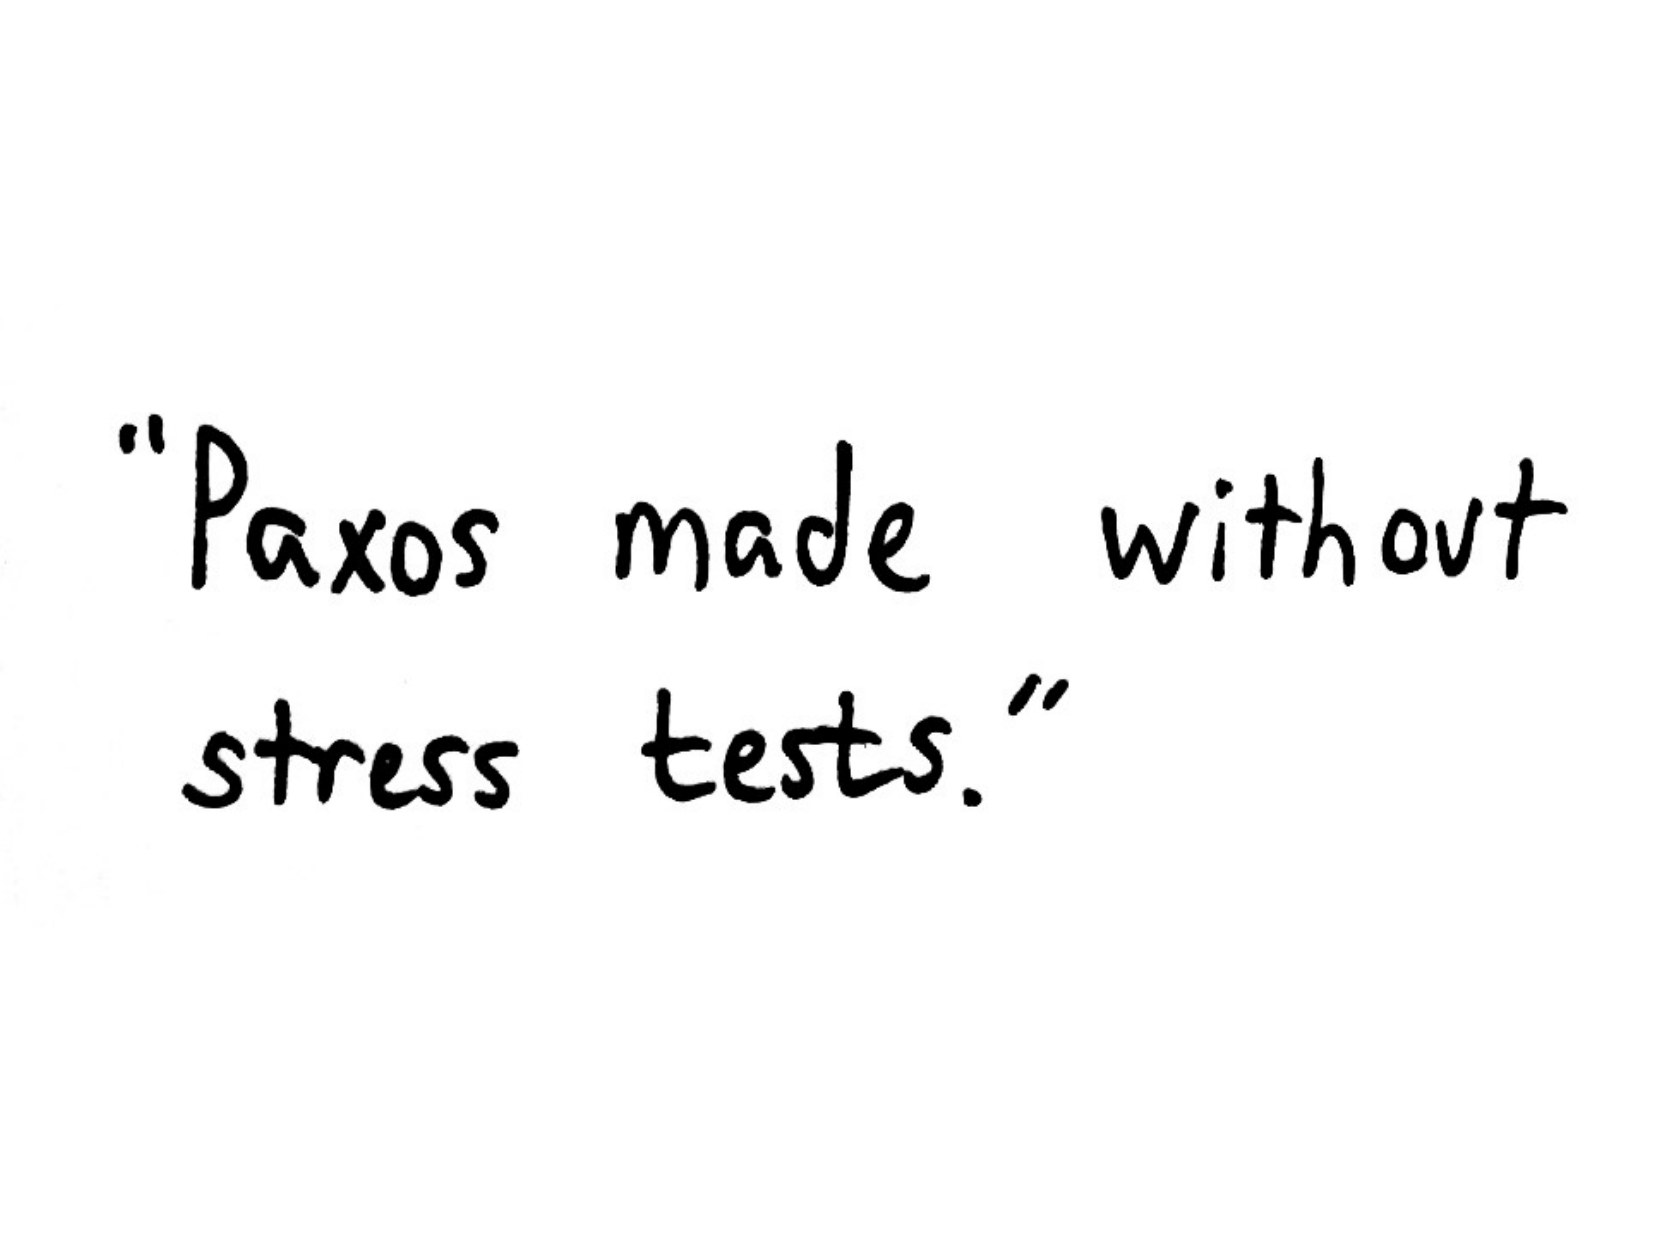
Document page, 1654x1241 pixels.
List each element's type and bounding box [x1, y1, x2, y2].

picture [0, 303, 1654, 929]
